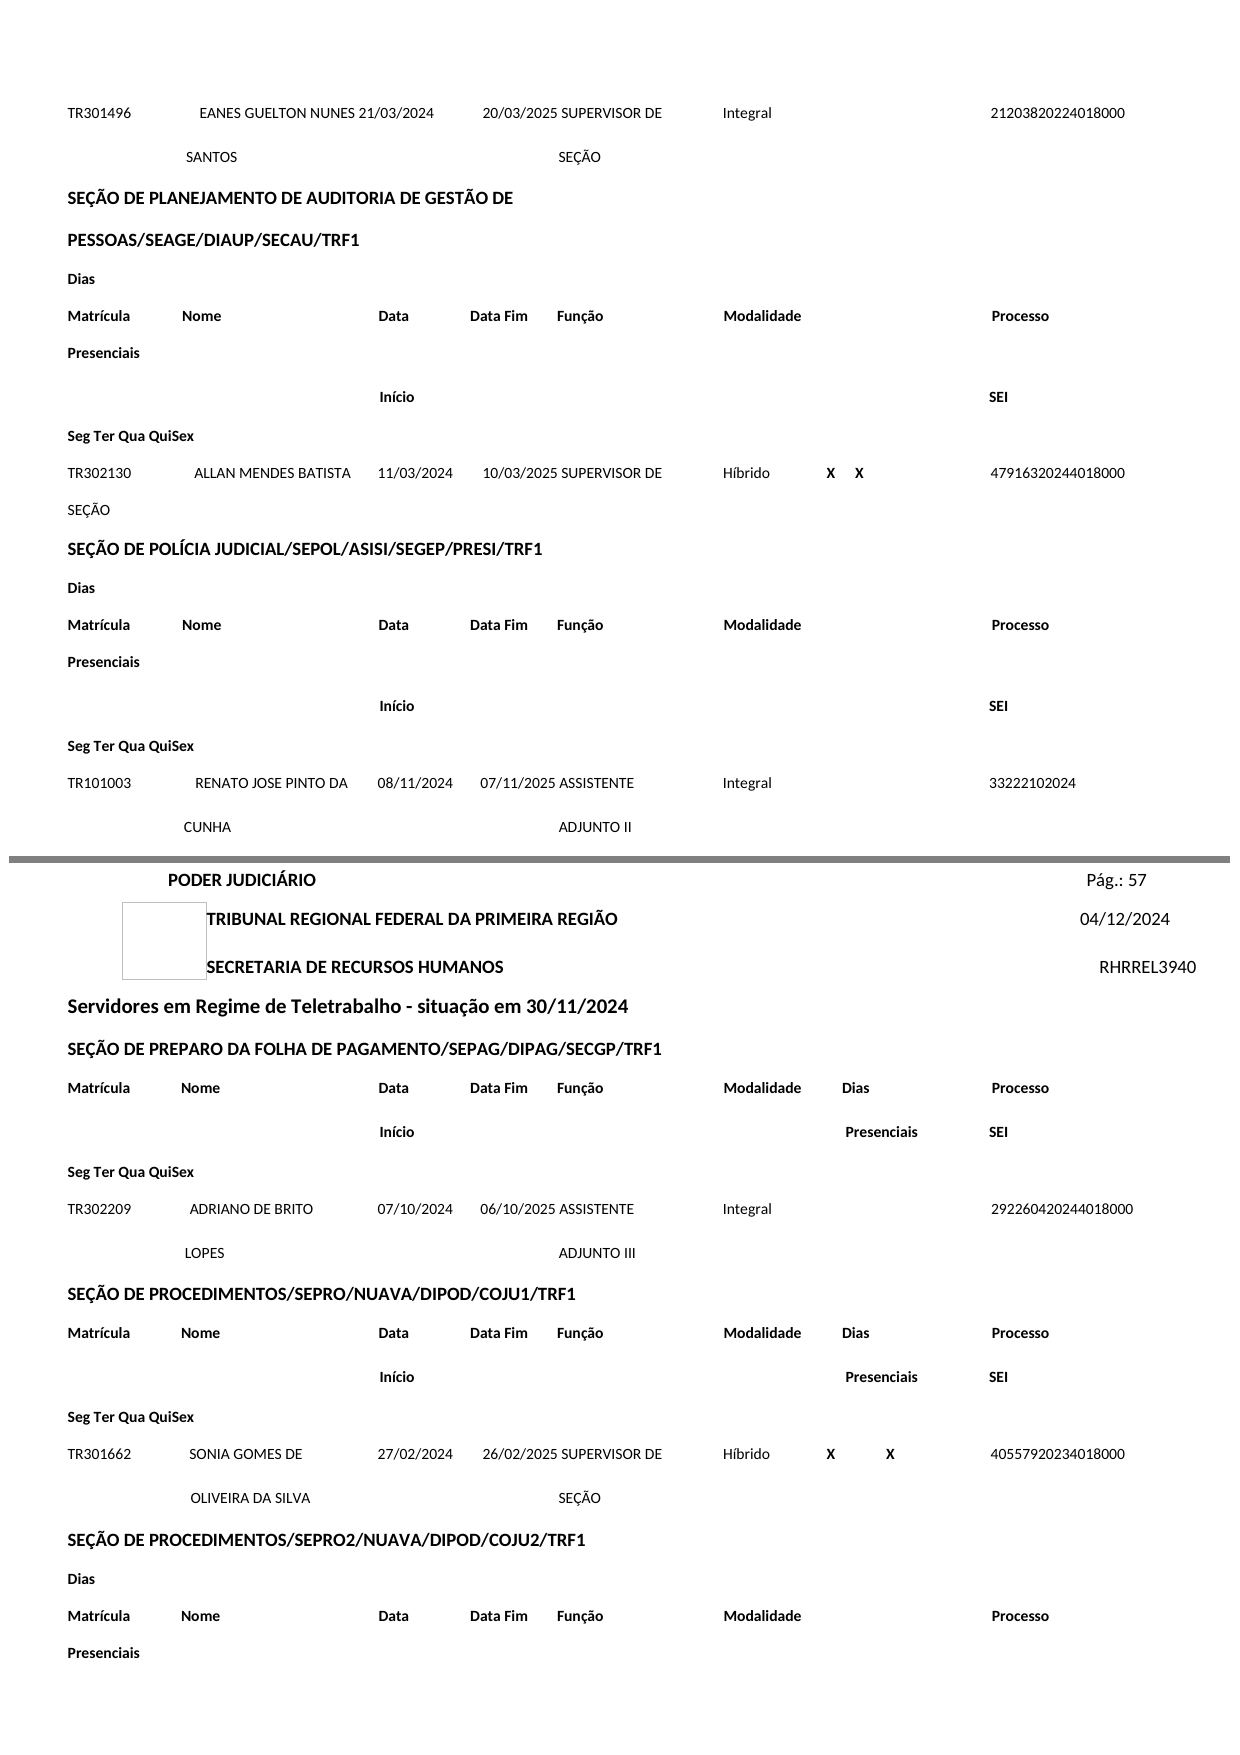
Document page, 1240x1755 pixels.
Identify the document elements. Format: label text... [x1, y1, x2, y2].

text Matrícula Nome Data Data Fim Função Modalidade Processo [67, 615, 1196, 634]
text Servidores em Regime de Teletrabalho - situação em 30/11/2024 [67, 993, 1196, 1019]
text Presenciais [67, 1643, 1196, 1662]
text LOPES ADJUNTO III [67, 1236, 1196, 1264]
text TR101003 RENATO JOSE PINTO DA 08/11/2024 07/11/2025 ASSISTENTE Integral 33222102024 [67, 773, 1196, 792]
text Seg Ter Qua QuiSex [67, 426, 1196, 445]
text PODER JUDICIÁRIO Pág.: 57 [67, 864, 1196, 893]
text [67, 951, 122, 979]
text TR302130 ALLAN MENDES BATISTA 11/03/2024 10/03/2025 SUPERVISOR DE Híbrido X X 47916320244018000 [67, 463, 1196, 482]
text Matrícula Nome Data Data Fim Função Modalidade Dias Processo [67, 1078, 1196, 1097]
text SEÇÃO DE PROCEDIMENTOS/SEPRO/NUAVA/DIPOD/COJU1/TRF1 [67, 1282, 1196, 1305]
text Início SEI [67, 380, 1196, 408]
text SANTOS SEÇÃO [67, 140, 1196, 168]
text Matrícula Nome Data Data Fim Função Modalidade Dias Processo [67, 1324, 1196, 1343]
text Seg Ter Qua QuiSex [67, 1162, 1196, 1181]
text TRIBUNAL REGIONAL FEDERAL DA PRIMEIRA REGIÃO 04/12/2024 [207, 903, 1196, 931]
text OLIVEIRA DA SILVA SEÇÃO [67, 1481, 1196, 1509]
text SEÇÃO DE PROCEDIMENTOS/SEPRO2/NUAVA/DIPOD/COJU2/TRF1 [67, 1528, 1196, 1551]
text Presenciais [67, 343, 1196, 362]
text TR302209 ADRIANO DE BRITO 07/10/2024 06/10/2025 ASSISTENTE Integral 292260420244018000 [67, 1199, 1196, 1218]
text Início Presenciais SEI [67, 1361, 1196, 1389]
text [123, 951, 206, 979]
text Dias [67, 269, 1196, 288]
text TR301496 EANES GUELTON NUNES 21/03/2024 20/03/2025 SUPERVISOR DE Integral 21203820224018000 [67, 103, 1196, 122]
text [67, 903, 122, 931]
text SECRETARIA DE RECURSOS HUMANOS RHRREL3940 [207, 951, 1198, 979]
text Matrícula Nome Data Data Fim Função Modalidade Processo [67, 1606, 1196, 1625]
text [123, 903, 206, 931]
text PESSOAS/SEAGE/DIAUP/SECAU/TRF1 [67, 228, 1196, 251]
text Início Presenciais SEI [67, 1115, 1196, 1143]
text SEÇÃO DE POLÍCIA JUDICIAL/SEPOL/ASISI/SEGEP/PRESI/TRF1 [67, 537, 1196, 560]
text SEÇÃO [67, 500, 1196, 519]
text CUNHA ADJUNTO II [67, 810, 1196, 838]
text Seg Ter Qua QuiSex [67, 1407, 1196, 1426]
text Seg Ter Qua QuiSex [67, 736, 1196, 755]
text TR301662 SONIA GOMES DE 27/02/2024 26/02/2025 SUPERVISOR DE Híbrido X X 40557920234018000 [67, 1444, 1196, 1463]
text Dias [67, 1569, 1196, 1588]
text Matrícula Nome Data Data Fim Função Modalidade Processo [67, 306, 1196, 325]
text Presenciais [67, 652, 1196, 671]
text Início SEI [67, 689, 1196, 717]
text SEÇÃO DE PREPARO DA FOLHA DE PAGAMENTO/SEPAG/DIPAG/SECGP/TRF1 [67, 1037, 1196, 1060]
text SEÇÃO DE PLANEJAMENTO DE AUDITORIA DE GESTÃO DE [67, 187, 1196, 209]
text Dias [67, 578, 1196, 597]
